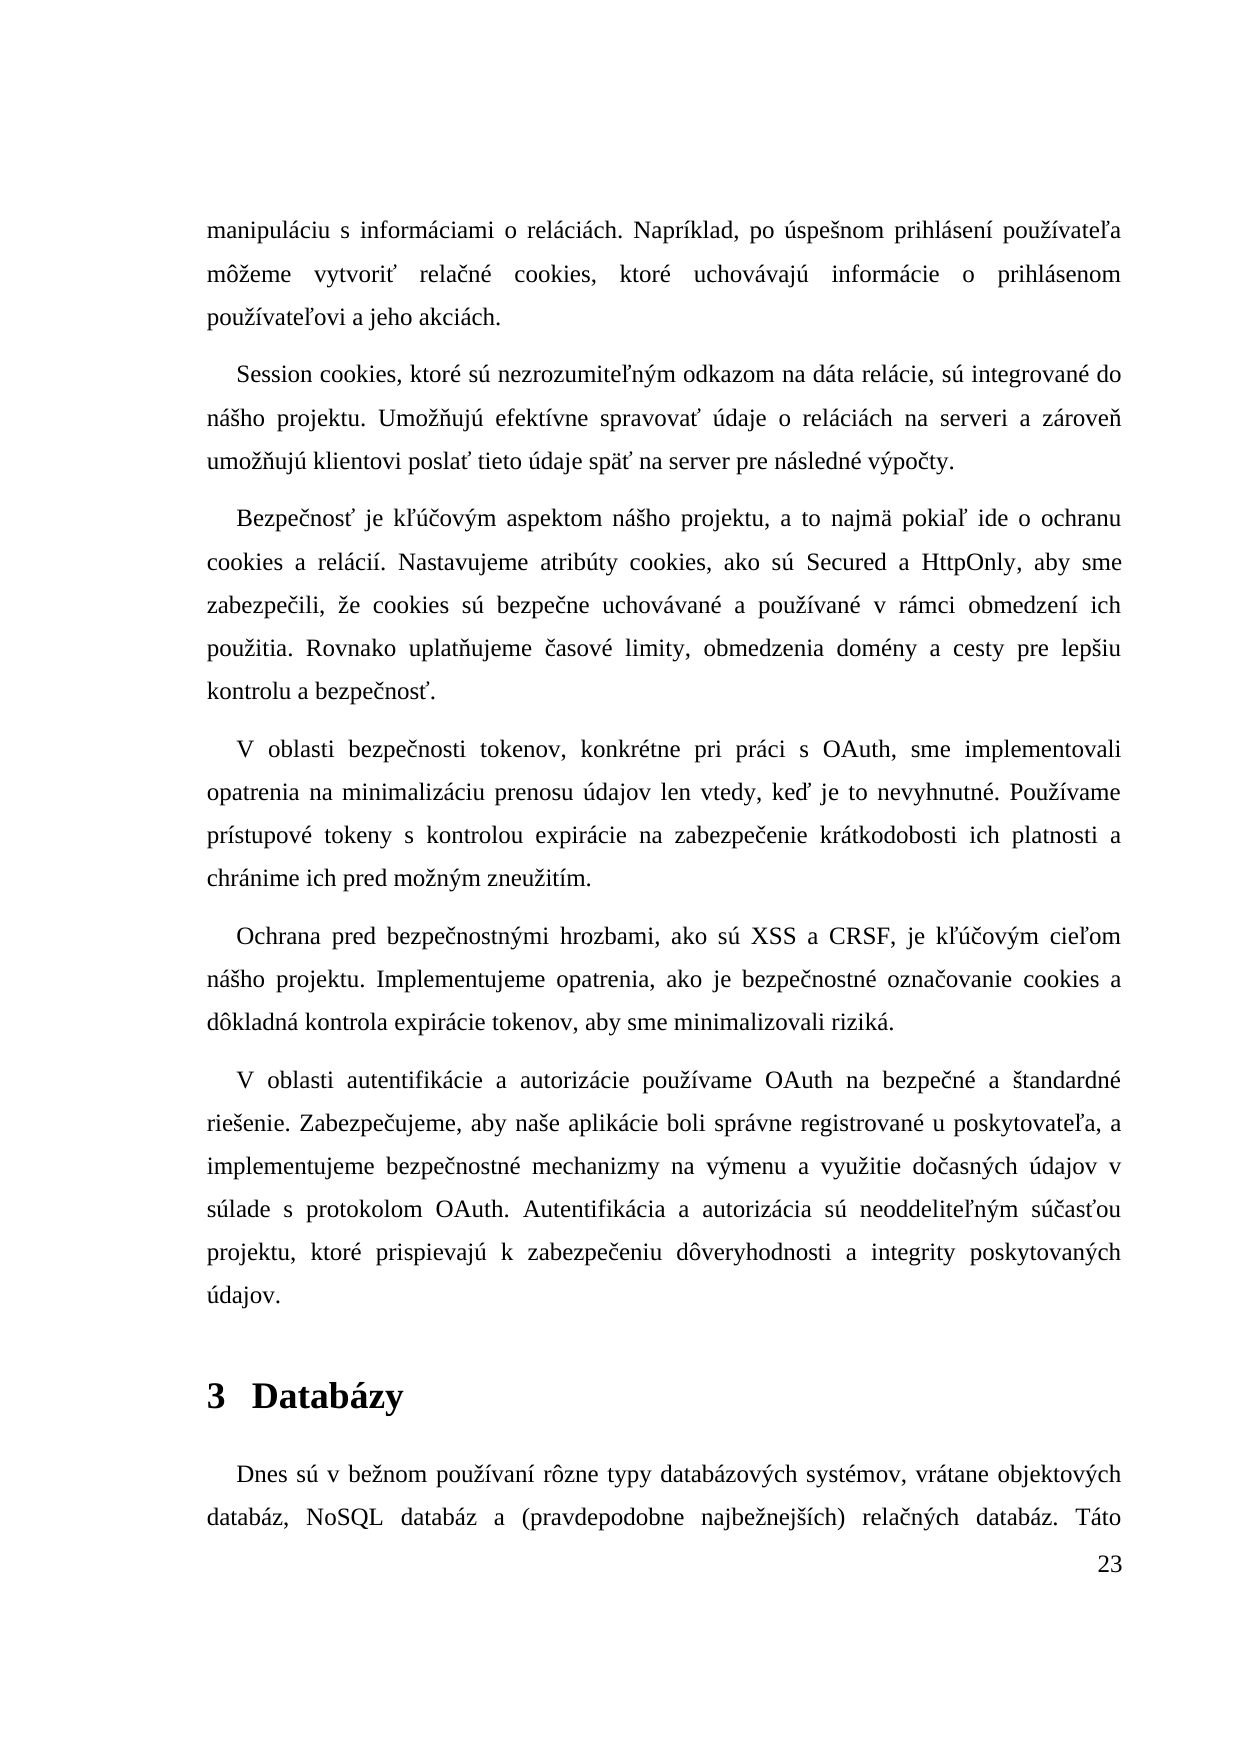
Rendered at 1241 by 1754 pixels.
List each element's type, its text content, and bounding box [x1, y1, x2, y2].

text Bezpečnosť je kľúčovým aspektom nášho projektu, a to najmä pokiaľ ide o ochranu cookies a relácií. Nastavujeme atribúty cookies, ako sú Secured a HttpOnly, aby sme zabezpečili, že cookies sú bezpečne uchovávané a používané v rámci obmedzení ich použitia. Rovnako uplatňujeme časové limity, obmedzenia domény a cesty pre lepšiu kontrolu a bezpečnosť. [207, 503, 1122, 705]
text V oblasti bezpečnosti tokenov, konkrétne pri práci s OAuth, sme implementovali opatrenia na minimalizáciu prenosu údajov len vtedy, keď je to nevyhnutné. Používame prístupové tokeny s kontrolou expirácie na zabezpečenie krátkodobosti ich platnosti a chránime ich pred možným zneužitím. [207, 734, 1122, 892]
text manipuláciu s informáciami o reláciách. Napríklad, po úspešnom prihlásení používateľa môžeme vytvoriť relačné cookies, ktoré uchovávajú informácie o prihlásenom používateľovi a jeho akciách. [207, 216, 1122, 331]
text V oblasti autentifikácie a autorizácie používame OAuth na bezpečné a štandardné riešenie. Zabezpečujeme, aby naše aplikácie boli správne registrované u poskytovateľa, a implementujeme bezpečnostné mechanizmy na výmenu a využitie dočasných údajov v súlade s protokolom OAuth. Autentifikácia a autorizácia sú neoddeliteľným súčasťou projektu, ktoré prispievajú k zabezpečeniu dôveryhodnosti a integrity poskytovaných údajov. [207, 1065, 1122, 1309]
text Session cookies, ktoré sú nezrozumiteľným odkazom na dáta relácie, sú integrované do nášho projektu. Umožňujú efektívne spravovať údaje o reláciách na serveri a zároveň umožňujú klientovi poslať tieto údaje späť na server pre následné výpočty. [207, 359, 1122, 474]
text Ochrana pred bezpečnostnými hrozbami, ako sú XSS a CRSF, je kľúčovým cieľom nášho projektu. Implementujeme opatrenia, ako je bezpečnostné označovanie cookies a dôkladná kontrola expirácie tokenov, aby sme minimalizovali riziká. [207, 921, 1122, 1036]
text Dnes sú v bežnom používaní rôzne typy databázových systémov, vrátane objektových databáz, NoSQL databáz a (pravdepodobne najbežnejších) relačných databáz. Táto [207, 1459, 1122, 1531]
subtitle Databázy [207, 1373, 1122, 1417]
